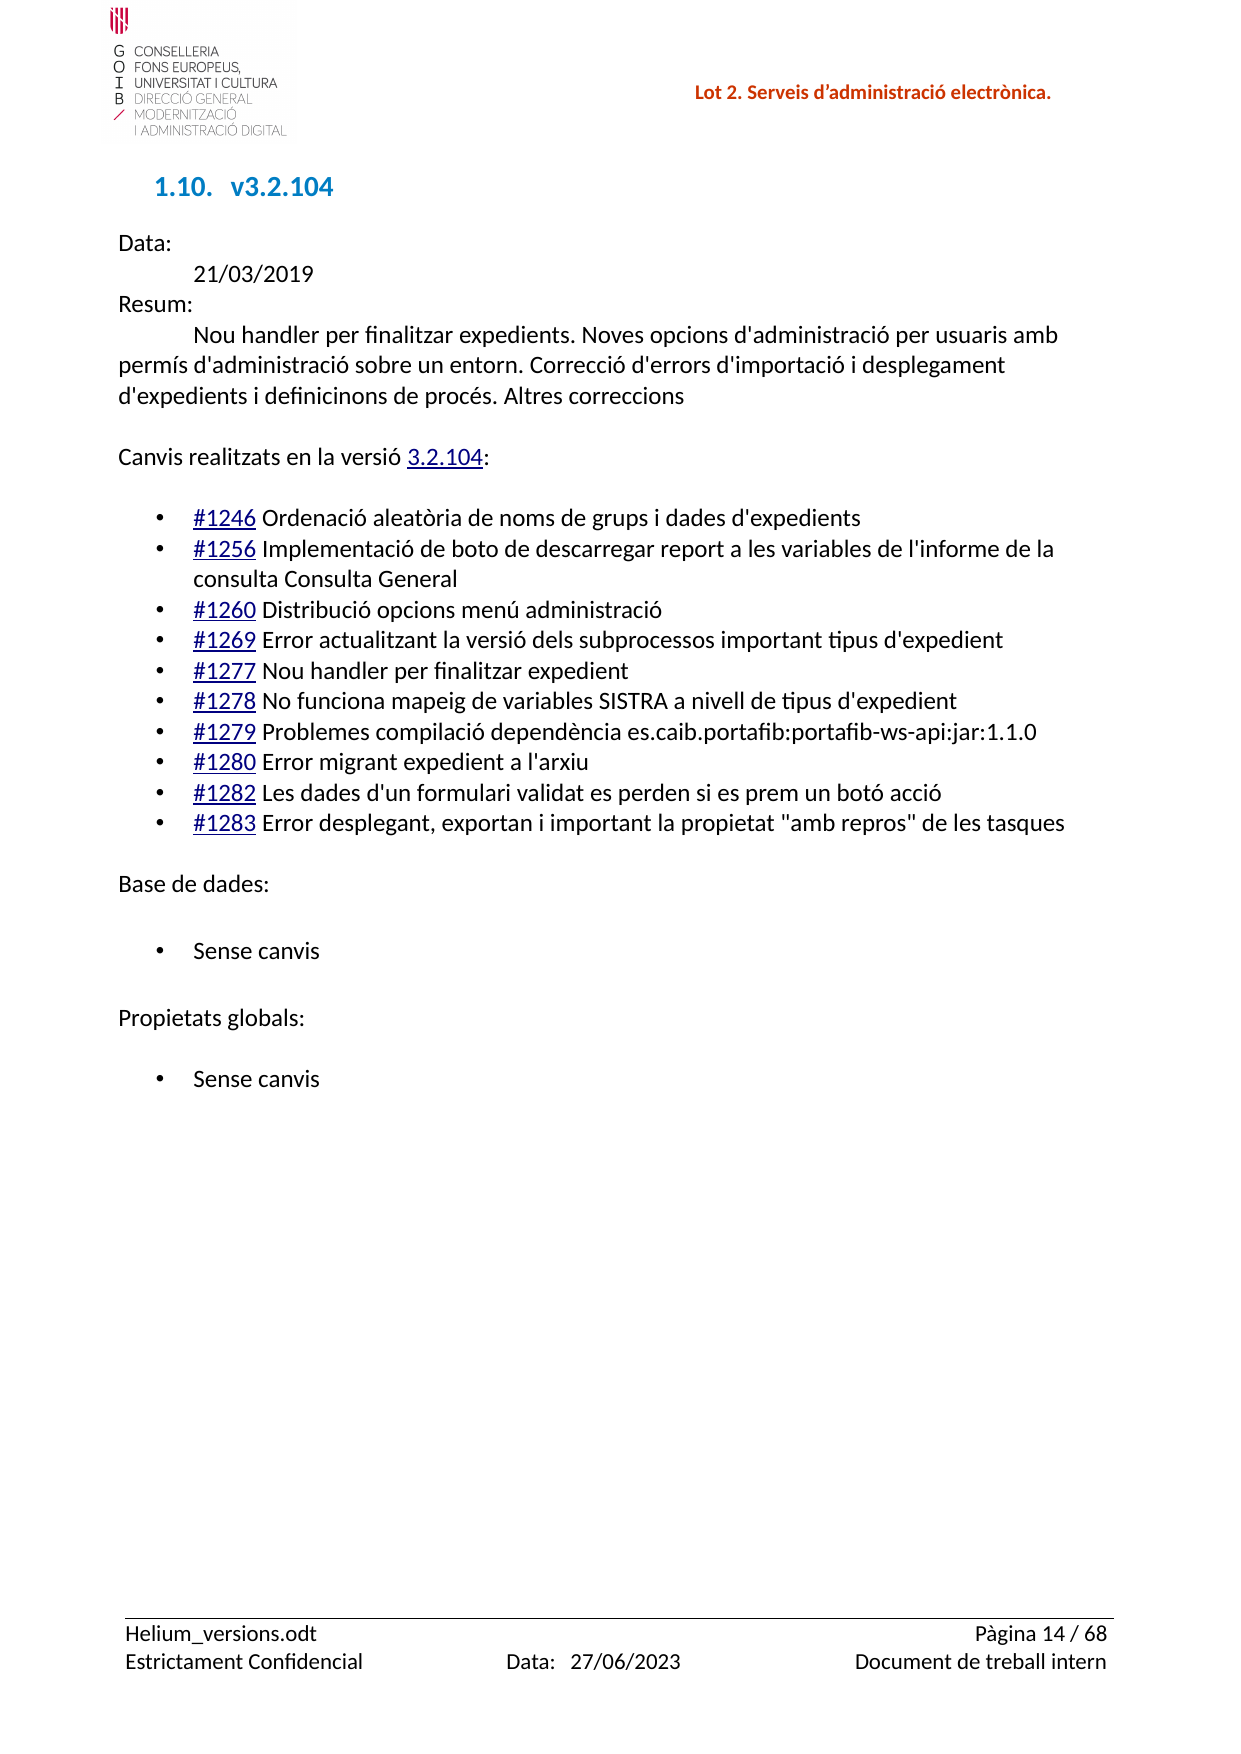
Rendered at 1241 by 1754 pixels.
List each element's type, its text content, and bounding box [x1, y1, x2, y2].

list #1260 Distribució opcions menú administració [156, 594, 1122, 624]
text Data: [118, 228, 1122, 258]
text Nou handler per finalitzar expedients. Noves opcions d'administració per usuaris amb permís d'administració sobre un entorn. Correcció d'errors d'importació i desplegament d'expedients i definicinons de procés. Altres correccions [118, 319, 1122, 411]
list #1269 Error actualitzant la versió dels subprocessos important tipus d'expedient [156, 624, 1122, 655]
list Sense canvis [156, 1063, 1122, 1094]
list #1256 Implementació de boto de descarregar report a les variables de l'informe de la consulta Consulta General [156, 533, 1122, 594]
list Sense canvis [156, 936, 1122, 966]
list #1279 Problemes compilació dependència es.caib.portafib:portafib-ws-api:jar:1.1.0 [156, 716, 1122, 746]
list #1282 Les dades d'un formulari validat es perden si es prem un botó acció [156, 777, 1122, 807]
text Base de dades: [118, 868, 1122, 899]
picture [100, 0, 297, 144]
text 21/03/2019 [118, 258, 1122, 289]
list #1277 Nou handler per finalitzar expedient [156, 655, 1122, 685]
list #1246 Ordenació aleatòria de noms de grups i dades d'expedients [156, 502, 1122, 533]
text Propietats globals: [118, 1002, 1122, 1033]
list #1278 No funciona mapeig de variables SISTRA a nivell de tipus d'expedient [156, 685, 1122, 716]
list #1280 Error migrant expedient a l'arxiu [156, 746, 1122, 777]
text Canvis realitzats en la versió 3.2.104: [118, 441, 1122, 472]
list #1283 Error desplegant, exportan i important la propietat "amb repros" de les tasques [156, 807, 1122, 838]
text Resum: [118, 289, 1122, 319]
subtitle v3.2.104 [153, 168, 1122, 204]
